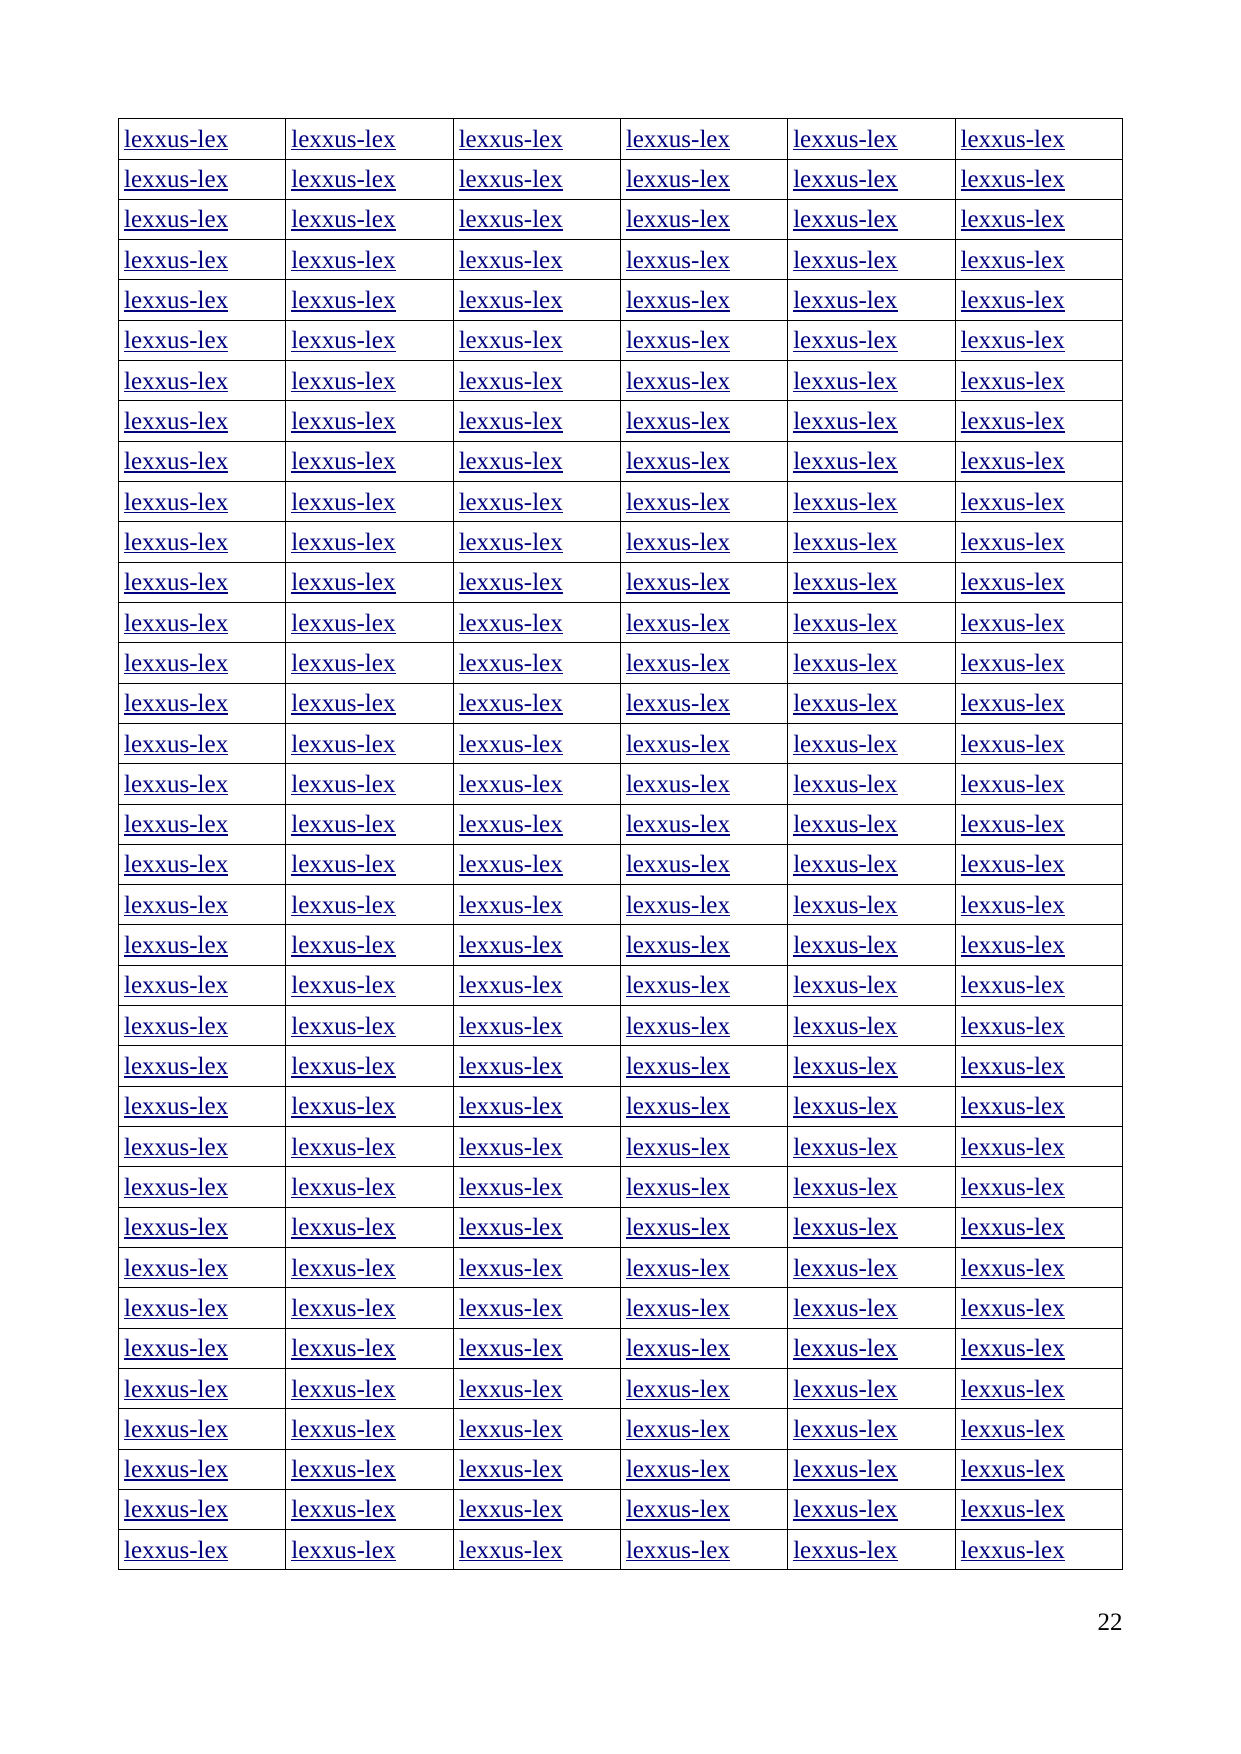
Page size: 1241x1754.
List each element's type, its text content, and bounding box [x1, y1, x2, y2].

table_cell lexxus-lex [286, 119, 453, 158]
table_cell lexxus-lex [286, 1127, 453, 1166]
table_cell lexxus-lex [956, 1369, 1122, 1408]
table_cell lexxus-lex [454, 1208, 620, 1247]
table_cell lexxus-lex [119, 1369, 285, 1408]
table_cell lexxus-lex [621, 1087, 787, 1126]
table_cell lexxus-lex [621, 1490, 787, 1529]
table_cell lexxus-lex [286, 1288, 453, 1327]
table_cell lexxus-lex [286, 482, 453, 521]
table_cell lexxus-lex [788, 764, 955, 803]
table_cell lexxus-lex [119, 200, 285, 239]
table_cell lexxus-lex [286, 1087, 453, 1126]
table_cell lexxus-lex [119, 1087, 285, 1126]
table_cell lexxus-lex [119, 805, 285, 844]
table_cell lexxus-lex [788, 1046, 955, 1086]
table_cell lexxus-lex [119, 764, 285, 803]
table_cell lexxus-lex [621, 684, 787, 723]
table_cell lexxus-lex [119, 603, 285, 642]
table_cell lexxus-lex [621, 160, 787, 199]
table_cell lexxus-lex [956, 442, 1122, 481]
table_cell lexxus-lex [286, 724, 453, 763]
table_cell lexxus-lex [454, 1490, 620, 1529]
table_cell lexxus-lex [621, 280, 787, 320]
table_cell lexxus-lex [788, 1409, 955, 1448]
table_cell lexxus-lex [454, 1288, 620, 1327]
table_cell lexxus-lex [286, 200, 453, 239]
table_cell lexxus-lex [454, 119, 620, 158]
table_cell lexxus-lex [454, 280, 620, 320]
table_cell lexxus-lex [454, 442, 620, 481]
table_cell lexxus-lex [956, 643, 1122, 682]
table_cell lexxus-lex [119, 1006, 285, 1045]
table_cell lexxus-lex [454, 1329, 620, 1368]
table_cell lexxus-lex [454, 361, 620, 400]
table_cell lexxus-lex [956, 280, 1122, 320]
table_cell lexxus-lex [286, 845, 453, 884]
table_cell lexxus-lex [621, 442, 787, 481]
table_cell lexxus-lex [286, 1409, 453, 1448]
table_cell lexxus-lex [956, 1006, 1122, 1045]
table_cell lexxus-lex [454, 522, 620, 562]
table_cell lexxus-lex [956, 1288, 1122, 1327]
table_cell lexxus-lex [956, 240, 1122, 279]
table_cell lexxus-lex [621, 724, 787, 763]
table_cell lexxus-lex [956, 684, 1122, 723]
table_cell lexxus-lex [119, 966, 285, 1005]
table_cell lexxus-lex [621, 1530, 787, 1569]
table_cell lexxus-lex [956, 1087, 1122, 1126]
table_cell lexxus-lex [621, 401, 787, 441]
table_cell lexxus-lex [119, 522, 285, 562]
table_cell lexxus-lex [788, 1248, 955, 1287]
table_cell lexxus-lex [956, 805, 1122, 844]
table_cell lexxus-lex [119, 684, 285, 723]
table_cell lexxus-lex [119, 1208, 285, 1247]
table_cell lexxus-lex [956, 603, 1122, 642]
table_cell lexxus-lex [956, 200, 1122, 239]
table_cell lexxus-lex [119, 119, 285, 158]
table_cell lexxus-lex [788, 1208, 955, 1247]
table_cell lexxus-lex [956, 1167, 1122, 1207]
table_cell lexxus-lex [119, 160, 285, 199]
table_cell lexxus-lex [286, 1490, 453, 1529]
table_cell lexxus-lex [286, 603, 453, 642]
table_cell lexxus-lex [621, 119, 787, 158]
table_cell lexxus-lex [621, 321, 787, 360]
table_cell lexxus-lex [286, 401, 453, 441]
table_cell lexxus-lex [286, 805, 453, 844]
table_cell lexxus-lex [454, 805, 620, 844]
table_cell lexxus-lex [119, 1329, 285, 1368]
table_cell lexxus-lex [286, 1208, 453, 1247]
table_cell lexxus-lex [621, 764, 787, 803]
table_cell lexxus-lex [621, 1450, 787, 1489]
table_cell lexxus-lex [286, 885, 453, 924]
table_cell lexxus-lex [119, 643, 285, 682]
table_cell lexxus-lex [286, 160, 453, 199]
table_cell lexxus-lex [454, 966, 620, 1005]
table_cell lexxus-lex [621, 1288, 787, 1327]
table_cell lexxus-lex [621, 1248, 787, 1287]
table_cell lexxus-lex [956, 563, 1122, 602]
table_cell lexxus-lex [788, 160, 955, 199]
table_cell lexxus-lex [621, 805, 787, 844]
table_cell lexxus-lex [119, 845, 285, 884]
table_cell lexxus-lex [956, 361, 1122, 400]
table_cell lexxus-lex [454, 321, 620, 360]
table_cell lexxus-lex [788, 805, 955, 844]
table_cell lexxus-lex [454, 1087, 620, 1126]
table_cell lexxus-lex [956, 401, 1122, 441]
table_cell lexxus-lex [454, 563, 620, 602]
table_cell lexxus-lex [621, 925, 787, 965]
table_cell lexxus-lex [286, 563, 453, 602]
table_cell lexxus-lex [788, 845, 955, 884]
table_cell lexxus-lex [788, 442, 955, 481]
table_cell lexxus-lex [454, 1450, 620, 1489]
table_cell lexxus-lex [788, 684, 955, 723]
table_cell lexxus-lex [956, 1208, 1122, 1247]
table_cell lexxus-lex [119, 1127, 285, 1166]
table_cell lexxus-lex [621, 240, 787, 279]
table_cell lexxus-lex [788, 401, 955, 441]
table_cell lexxus-lex [621, 482, 787, 521]
table_cell lexxus-lex [119, 361, 285, 400]
table_cell lexxus-lex [286, 1248, 453, 1287]
table_cell lexxus-lex [956, 522, 1122, 562]
table_cell lexxus-lex [956, 1329, 1122, 1368]
table_cell lexxus-lex [956, 1409, 1122, 1448]
table_cell lexxus-lex [454, 885, 620, 924]
table_cell lexxus-lex [788, 1288, 955, 1327]
table_cell lexxus-lex [788, 200, 955, 239]
table_cell lexxus-lex [119, 1167, 285, 1207]
table_cell lexxus-lex [788, 1329, 955, 1368]
table_cell lexxus-lex [286, 240, 453, 279]
table_cell lexxus-lex [788, 603, 955, 642]
table_cell lexxus-lex [286, 442, 453, 481]
table_cell lexxus-lex [621, 200, 787, 239]
table_cell lexxus-lex [621, 643, 787, 682]
table_cell lexxus-lex [286, 1167, 453, 1207]
table_cell lexxus-lex [621, 1409, 787, 1448]
table_cell lexxus-lex [621, 845, 787, 884]
table_cell lexxus-lex [119, 563, 285, 602]
table_cell lexxus-lex [286, 764, 453, 803]
table_cell lexxus-lex [956, 1450, 1122, 1489]
table_cell lexxus-lex [621, 1127, 787, 1166]
table_cell lexxus-lex [956, 925, 1122, 965]
table_cell lexxus-lex [119, 321, 285, 360]
table_cell lexxus-lex [788, 563, 955, 602]
table_cell lexxus-lex [788, 119, 955, 158]
table_cell lexxus-lex [621, 1167, 787, 1207]
table_cell lexxus-lex [621, 522, 787, 562]
table_cell lexxus-lex [956, 1530, 1122, 1569]
table_cell lexxus-lex [454, 482, 620, 521]
table_cell lexxus-lex [454, 1530, 620, 1569]
table_cell lexxus-lex [788, 1087, 955, 1126]
table_cell lexxus-lex [119, 482, 285, 521]
table_cell lexxus-lex [788, 1490, 955, 1529]
table_cell lexxus-lex [454, 240, 620, 279]
table_cell lexxus-lex [286, 966, 453, 1005]
table_cell lexxus-lex [788, 885, 955, 924]
table_cell lexxus-lex [454, 764, 620, 803]
table_cell lexxus-lex [119, 1248, 285, 1287]
table_cell lexxus-lex [621, 1369, 787, 1408]
table_cell lexxus-lex [454, 1369, 620, 1408]
table_cell lexxus-lex [454, 845, 620, 884]
table_cell lexxus-lex [454, 1046, 620, 1086]
table_cell lexxus-lex [956, 966, 1122, 1005]
table_cell lexxus-lex [454, 1167, 620, 1207]
table_cell lexxus-lex [119, 1409, 285, 1448]
table_cell lexxus-lex [119, 401, 285, 441]
table_cell lexxus-lex [119, 280, 285, 320]
table_cell lexxus-lex [788, 361, 955, 400]
table_cell lexxus-lex [621, 1006, 787, 1045]
table_cell lexxus-lex [119, 885, 285, 924]
table_cell lexxus-lex [621, 563, 787, 602]
table_cell lexxus-lex [454, 160, 620, 199]
table_cell lexxus-lex [286, 1006, 453, 1045]
table_cell lexxus-lex [956, 1490, 1122, 1529]
table_cell lexxus-lex [454, 1006, 620, 1045]
table_cell lexxus-lex [454, 1127, 620, 1166]
table_cell lexxus-lex [788, 240, 955, 279]
table_cell lexxus-lex [621, 603, 787, 642]
table_cell lexxus-lex [286, 1046, 453, 1086]
table_cell lexxus-lex [788, 925, 955, 965]
table_cell lexxus-lex [119, 1450, 285, 1489]
table_cell lexxus-lex [956, 1127, 1122, 1166]
table_cell lexxus-lex [788, 1450, 955, 1489]
table_cell lexxus-lex [286, 1530, 453, 1569]
table_cell lexxus-lex [956, 160, 1122, 199]
table_cell lexxus-lex [621, 1046, 787, 1086]
table_cell lexxus-lex [788, 280, 955, 320]
table_cell lexxus-lex [286, 925, 453, 965]
table_cell lexxus-lex [454, 603, 620, 642]
table_cell lexxus-lex [454, 684, 620, 723]
table_cell lexxus-lex [286, 643, 453, 682]
table_cell lexxus-lex [956, 845, 1122, 884]
table_cell lexxus-lex [956, 119, 1122, 158]
table_cell lexxus-lex [286, 280, 453, 320]
table_cell lexxus-lex [788, 1167, 955, 1207]
table_cell lexxus-lex [788, 1369, 955, 1408]
table_cell lexxus-lex [621, 361, 787, 400]
table_cell lexxus-lex [788, 724, 955, 763]
table_cell lexxus-lex [119, 240, 285, 279]
table_cell lexxus-lex [454, 643, 620, 682]
table_cell lexxus-lex [119, 1288, 285, 1327]
table_cell lexxus-lex [788, 966, 955, 1005]
table_cell lexxus-lex [119, 724, 285, 763]
table_cell lexxus-lex [621, 1329, 787, 1368]
table_cell lexxus-lex [454, 1248, 620, 1287]
table_cell lexxus-lex [621, 885, 787, 924]
table_cell lexxus-lex [956, 1248, 1122, 1287]
table_cell lexxus-lex [454, 401, 620, 441]
table_cell lexxus-lex [454, 925, 620, 965]
table_cell lexxus-lex [788, 321, 955, 360]
table_cell lexxus-lex [454, 200, 620, 239]
table_cell lexxus-lex [119, 1530, 285, 1569]
table_cell lexxus-lex [119, 925, 285, 965]
table_cell lexxus-lex [286, 1369, 453, 1408]
table_cell lexxus-lex [286, 1450, 453, 1489]
table_cell lexxus-lex [119, 442, 285, 481]
table_cell lexxus-lex [956, 885, 1122, 924]
table_cell lexxus-lex [286, 684, 453, 723]
table_cell lexxus-lex [956, 764, 1122, 803]
table_cell lexxus-lex [788, 643, 955, 682]
table_cell lexxus-lex [286, 522, 453, 562]
table_cell lexxus-lex [788, 1006, 955, 1045]
table_cell lexxus-lex [788, 1127, 955, 1166]
table_cell lexxus-lex [956, 482, 1122, 521]
table_cell lexxus-lex [454, 1409, 620, 1448]
table_cell lexxus-lex [119, 1490, 285, 1529]
table_cell lexxus-lex [956, 321, 1122, 360]
table_cell lexxus-lex [956, 724, 1122, 763]
table_cell lexxus-lex [454, 724, 620, 763]
table_cell lexxus-lex [119, 1046, 285, 1086]
table_cell lexxus-lex [956, 1046, 1122, 1086]
table_cell lexxus-lex [788, 1530, 955, 1569]
table_cell lexxus-lex [621, 966, 787, 1005]
table_cell lexxus-lex [621, 1208, 787, 1247]
table_cell lexxus-lex [286, 361, 453, 400]
table_cell lexxus-lex [788, 482, 955, 521]
table_cell lexxus-lex [286, 321, 453, 360]
table_cell lexxus-lex [286, 1329, 453, 1368]
table_cell lexxus-lex [788, 522, 955, 562]
